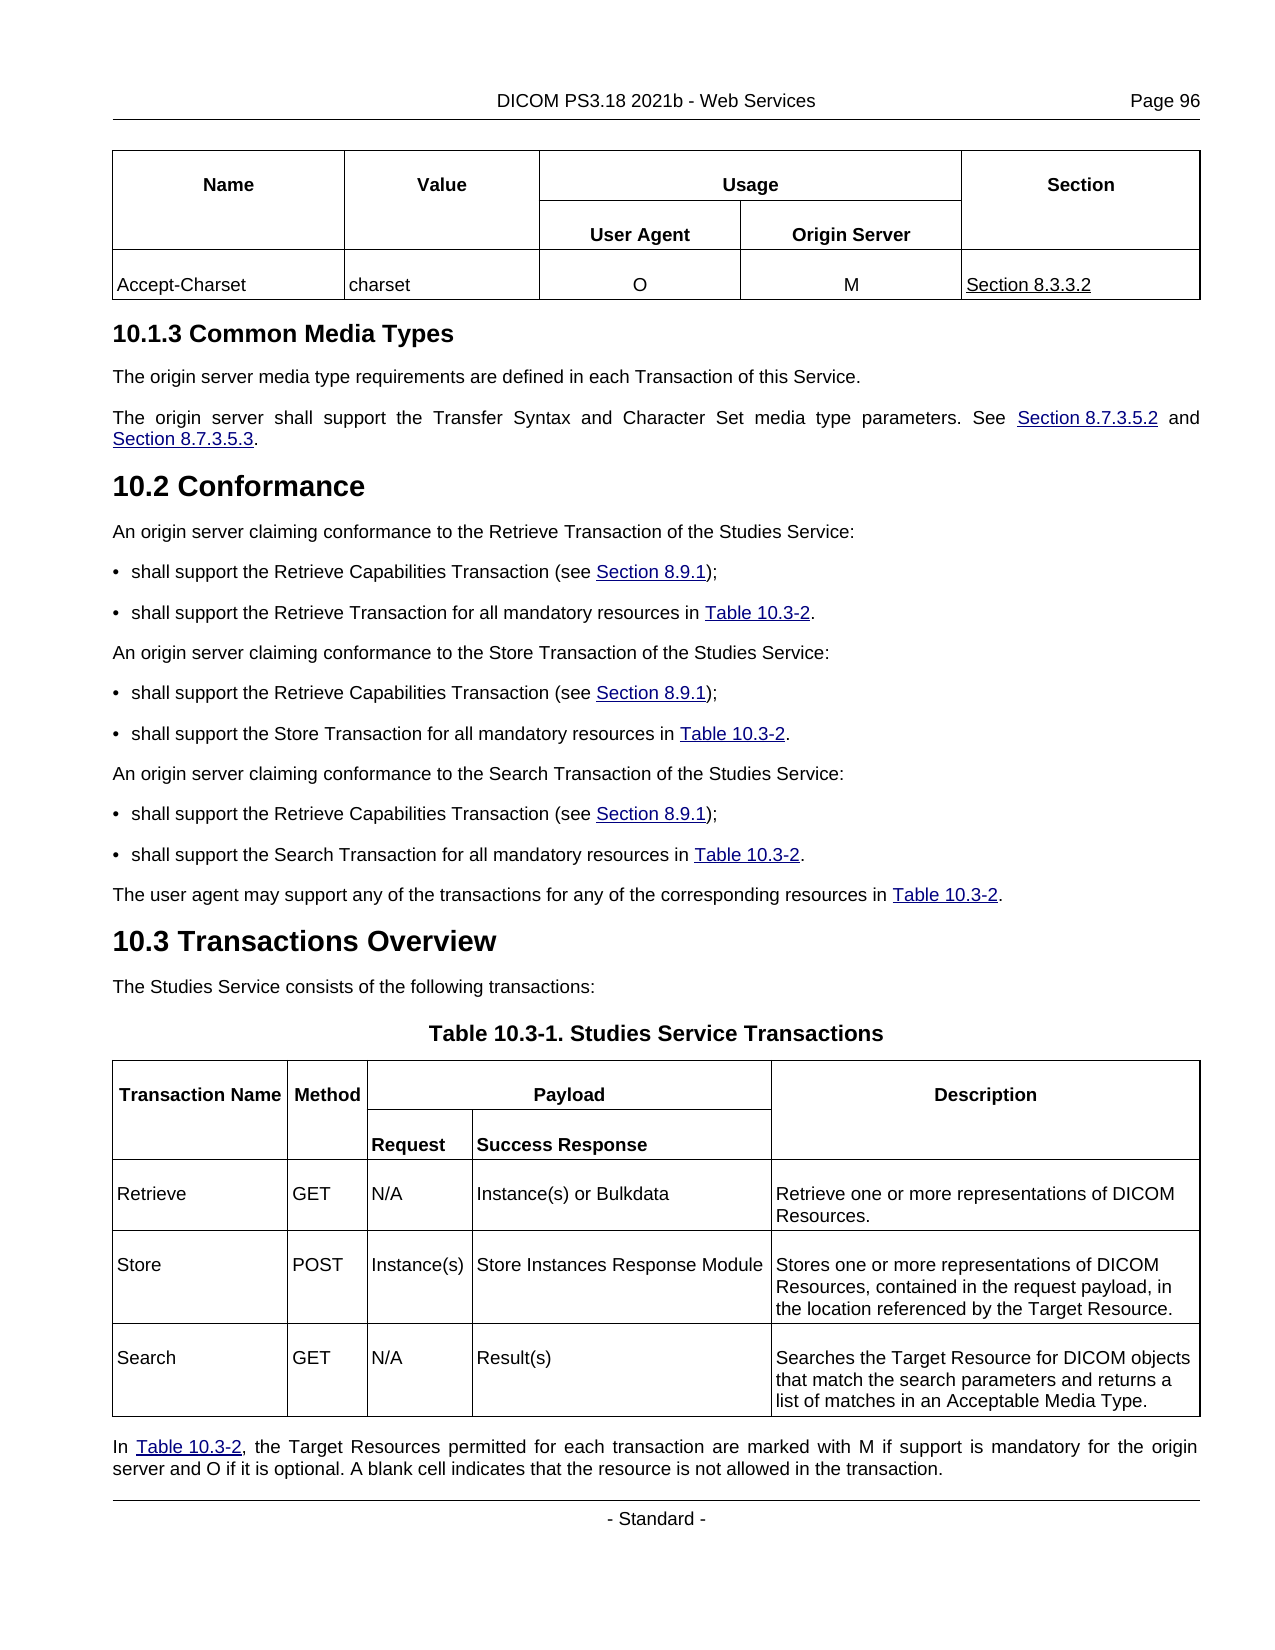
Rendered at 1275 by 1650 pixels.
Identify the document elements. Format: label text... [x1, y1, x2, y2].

table_cell Search [113, 1324, 287, 1416]
text 10.1.3 Common Media Types [112, 319, 1200, 348]
table_cell Section 8.3.3.2 [962, 250, 1199, 299]
text 10.3 Transactions Overview [112, 924, 1200, 957]
table_cell Retrieve one or more representations of DICOM Resources. [772, 1160, 1199, 1230]
text The Studies Service consists of the following transactions: [112, 976, 1200, 998]
table_cell N/A [368, 1160, 472, 1230]
text • shall support the Retrieve Transaction for all mandatory resources in Table 10.3-2. [112, 601, 1200, 623]
table_cell Store [113, 1231, 287, 1323]
text • shall support the Retrieve Capabilities Transaction (see Section 8.9.1); [112, 561, 1200, 583]
text An origin server claiming conformance to the Store Transaction of the Studies Service: [112, 642, 1200, 663]
text • shall support the Retrieve Capabilities Transaction (see Section 8.9.1); [112, 682, 1200, 704]
table_cell O [540, 250, 740, 299]
text • shall support the Store Transaction for all mandatory resources in Table 10.3-2. [112, 722, 1200, 744]
table_header Description [772, 1061, 1199, 1159]
table_header Name [113, 151, 344, 249]
table_cell charset [345, 250, 539, 299]
text • shall support the Search Transaction for all mandatory resources in Table 10.3-2. [112, 843, 1200, 865]
table_cell Searches the Target Resource for DICOM objects that match the search parameters and returns a list of matches in an Acceptable Media Type. [772, 1324, 1199, 1416]
table_header Payload [368, 1061, 771, 1109]
text An origin server claiming conformance to the Retrieve Transaction of the Studies Service: [112, 521, 1200, 542]
table_header Value [345, 151, 539, 249]
table_header Usage [540, 151, 961, 200]
table_cell GET [288, 1324, 367, 1416]
table_cell Instance(s) [368, 1231, 472, 1323]
text An origin server claiming conformance to the Search Transaction of the Studies Service: [112, 763, 1200, 784]
table_cell Accept-Charset [113, 250, 344, 299]
table_cell Origin Server [741, 201, 961, 249]
table_cell Store Instances Response Module [473, 1231, 771, 1323]
table_cell POST [288, 1231, 367, 1323]
table_header Section [962, 151, 1199, 249]
table_cell Request [368, 1110, 472, 1159]
table_cell Result(s) [473, 1324, 771, 1416]
text The user agent may support any of the transactions for any of the corresponding resources in Table 10.3-2. [112, 884, 1200, 905]
table_cell Retrieve [113, 1160, 287, 1230]
text The origin server shall support the Transfer Syntax and Character Set media type parameters. See Section 8.7.3.5.2 and Section 8.7.3.5.3. [112, 407, 1200, 450]
text 10.2 Conformance [112, 468, 1200, 502]
table_header Method [288, 1061, 367, 1159]
table_cell User Agent [540, 201, 740, 249]
table_cell N/A [368, 1324, 472, 1416]
table_cell Stores one or more representations of DICOM Resources, contained in the request payload, in the location referenced by the Target Resource. [772, 1231, 1199, 1323]
text Table 10.3-1. Studies Service Transactions [112, 1020, 1200, 1046]
table_header Transaction Name [113, 1061, 287, 1159]
table_cell Instance(s) or Bulkdata [473, 1160, 771, 1230]
table_cell M [741, 250, 961, 299]
text The origin server media type requirements are defined in each Transaction of this Service. [112, 366, 1200, 388]
table_cell GET [288, 1160, 367, 1230]
text • shall support the Retrieve Capabilities Transaction (see Section 8.9.1); [112, 803, 1200, 824]
table_cell Success Response [473, 1110, 771, 1159]
text In Table 10.3-2, the Target Resources permitted for each transaction are marked with M if support is mandatory for the origin server and O if it is optional. A blank cell indicates that the resource is not allowed in the transaction. [112, 1436, 1200, 1479]
